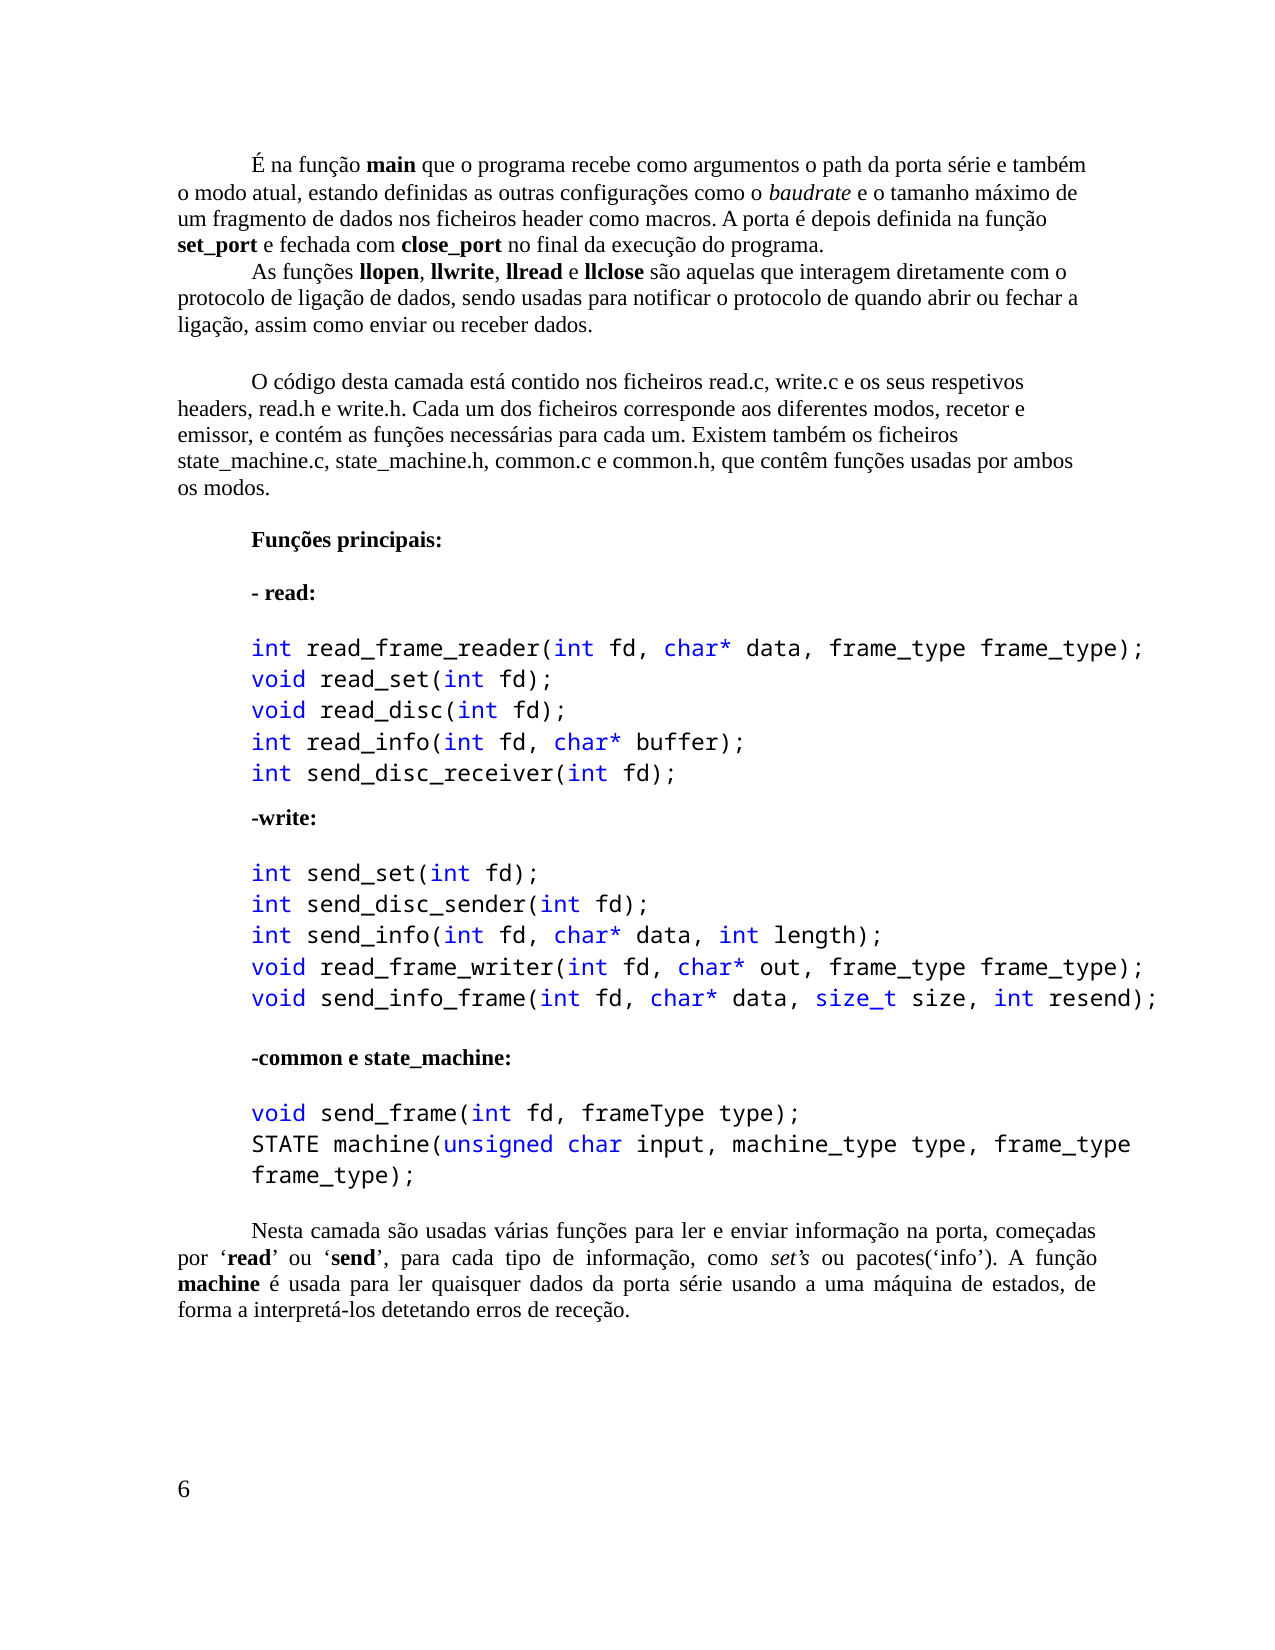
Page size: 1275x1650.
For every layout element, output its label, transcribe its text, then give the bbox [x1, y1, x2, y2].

text Nesta camada são usadas várias funções para ler e enviar informação na porta, começadas por ‘read’ ou ‘send’, para cada tipo de informação, como set’s ou pacotes(‘info’). A função machine é usada para ler quaisquer dados da porta série usando a uma máquina de estados, de forma a interpretá-los detetando erros de receção. [177, 1217, 1098, 1323]
text O código desta camada está contido nos ficheiros read.c, write.c e os seus respetivos headers, read.h e write.h. Cada um dos ficheiros corresponde aos diferentes modos, recetor e emissor, e contém as funções necessárias para cada um. Existem também os ficheiros state_machine.c, state_machine.h, common.c e common.h, que contêm funções usadas por ambos os modos. [177, 368, 1098, 500]
text Funções principais: [177, 526, 1098, 553]
text É na função main que o programa recebe como argumentos o path da porta série e também o modo atual, estando definidas as outras configurações como o baudrate e o tamanho máximo de um fragmento de dados nos ficheiros header como macros. A porta é depois definida na função set_port e fechada com close_port no final da execução do programa. [177, 148, 1098, 258]
text As funções llopen, llwrite, llread e llclose são aquelas que interagem diretamente com o protocolo de ligação de dados, sendo usadas para notificar o protocolo de quando abrir ou fechar a ligação, assim como enviar ou receber dados. [177, 258, 1098, 337]
text - read: [177, 579, 1098, 605]
text -common e state_machine: [177, 1044, 1098, 1071]
text -write: [177, 804, 1098, 830]
